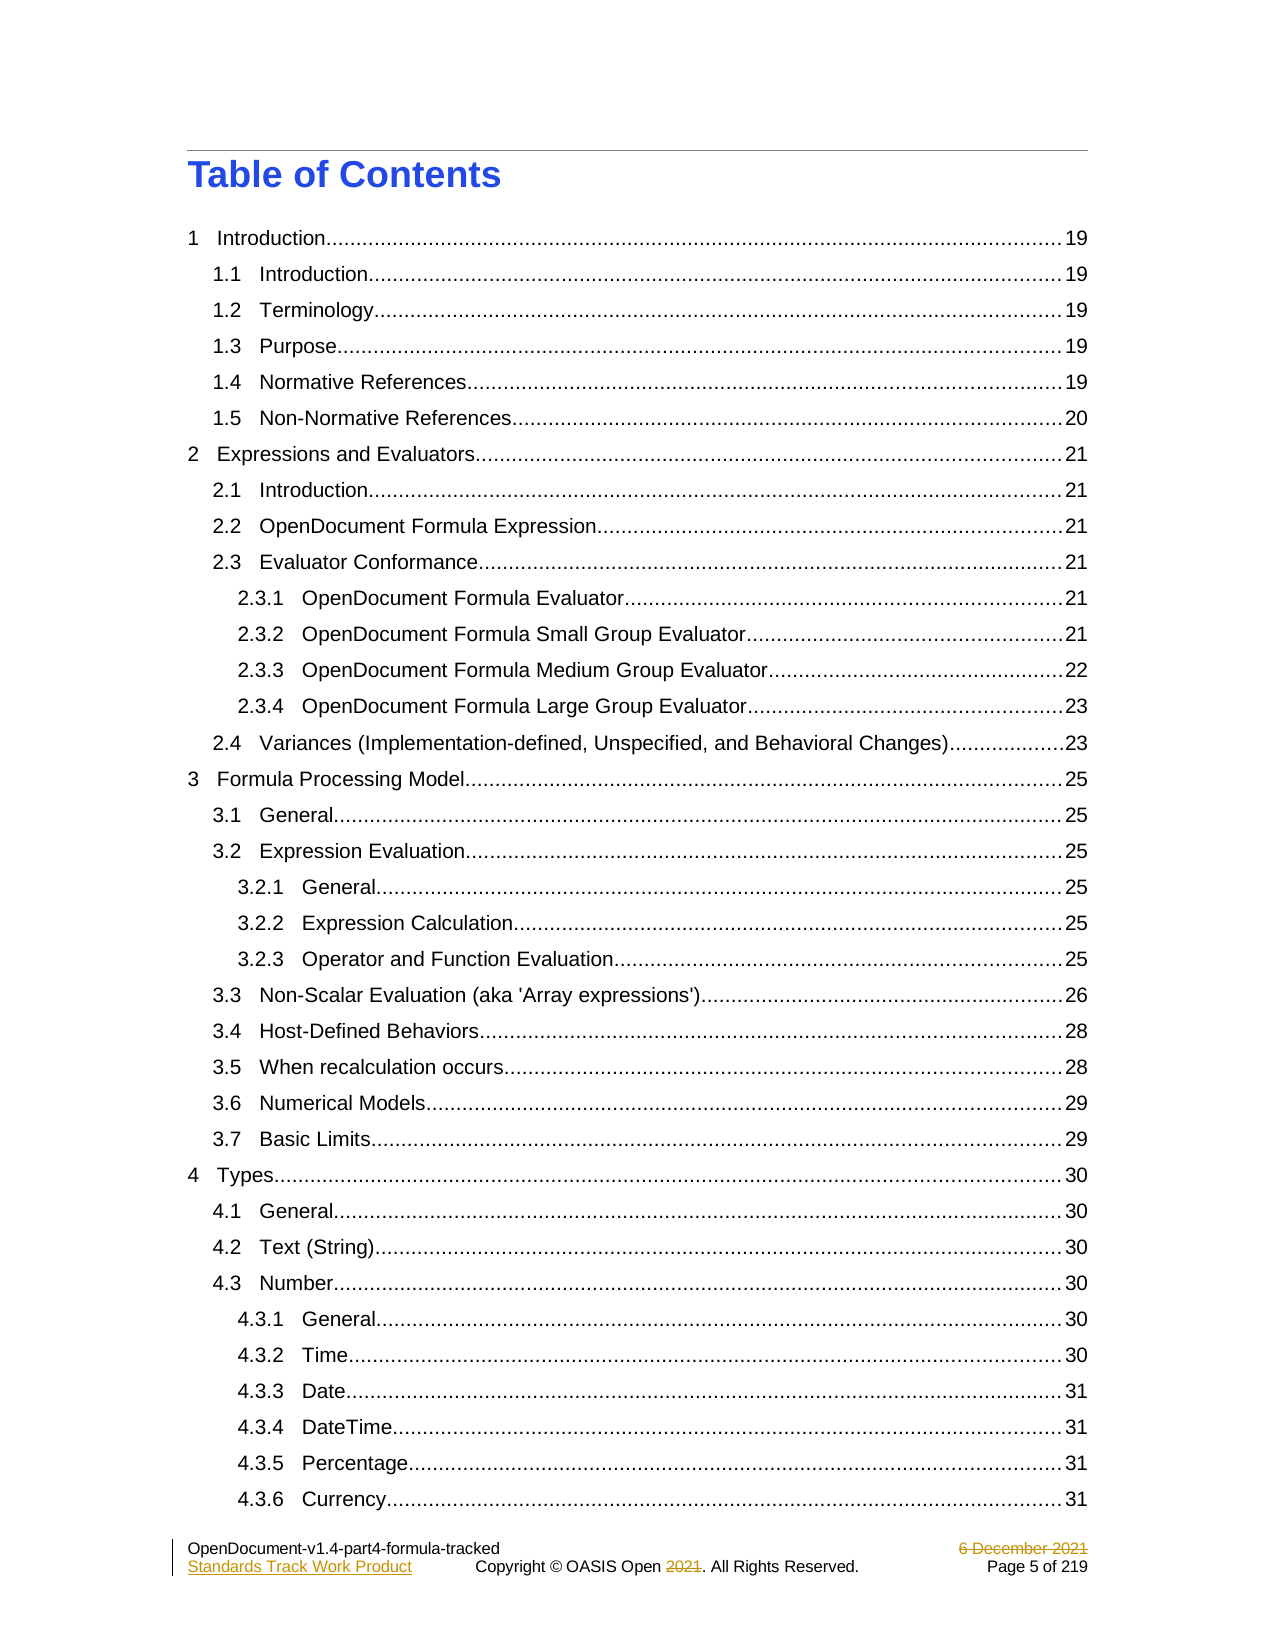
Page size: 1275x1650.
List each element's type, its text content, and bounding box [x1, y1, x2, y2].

text 1.2 Terminology 19 [212, 298, 1088, 322]
text 3.6 Numerical Models 29 [212, 1091, 1088, 1115]
text 3.2 Expression Evaluation 25 [212, 839, 1088, 863]
text 2.3.3 OpenDocument Formula Medium Group Evaluator 22 [237, 659, 1088, 682]
subtitle Table of Contents [187, 151, 1088, 195]
text 3.2.1 General 25 [237, 875, 1088, 899]
text 4.3.2 Time 30 [237, 1344, 1088, 1367]
text 1.1 Introduction 19 [212, 262, 1088, 286]
text 3.2.3 Operator and Function Evaluation 25 [237, 947, 1088, 971]
text 1.4 Normative References 19 [212, 371, 1088, 394]
text 4.3.4 DateTime 31 [237, 1416, 1088, 1439]
text 4.1 General 30 [212, 1199, 1088, 1223]
text 3.4 Host-Defined Behaviors 28 [212, 1019, 1088, 1043]
text 2.3.2 OpenDocument Formula Small Group Evaluator 21 [237, 623, 1088, 646]
text 3.2.2 Expression Calculation 25 [237, 911, 1088, 935]
text 1.5 Non-Normative References 20 [212, 407, 1088, 430]
text 4.2 Text (String) 30 [212, 1236, 1088, 1259]
text 2.2 OpenDocument Formula Expression 21 [212, 515, 1088, 538]
text 2 Expressions and Evaluators 21 [187, 443, 1088, 466]
text 3.1 General 25 [212, 803, 1088, 827]
text 3.5 When recalculation occurs 28 [212, 1055, 1088, 1079]
text 4.3.3 Date 31 [237, 1380, 1088, 1403]
text 2.4 Variances (Implementation-defined, Unspecified, and Behavioral Changes) 23 [212, 731, 1088, 754]
text 4.3.1 General 30 [237, 1308, 1088, 1331]
text 4 Types 30 [187, 1163, 1088, 1187]
text 2.3 Evaluator Conformance 21 [212, 551, 1088, 574]
text 1 Introduction 19 [187, 226, 1088, 250]
text 4.3.5 Percentage 31 [237, 1452, 1088, 1475]
text 2.1 Introduction 21 [212, 479, 1088, 502]
text 2.3.1 OpenDocument Formula Evaluator 21 [237, 587, 1088, 610]
text 3.7 Basic Limits 29 [212, 1127, 1088, 1151]
text 2.3.4 OpenDocument Formula Large Group Evaluator 23 [237, 695, 1088, 718]
text 3 Formula Processing Model 25 [187, 767, 1088, 791]
text 3.3 Non-Scalar Evaluation (aka 'Array expressions') 26 [212, 983, 1088, 1007]
text 1.3 Purpose 19 [212, 334, 1088, 358]
text 4.3.6 Currency 31 [237, 1488, 1088, 1511]
text 4.3 Number 30 [212, 1272, 1088, 1295]
